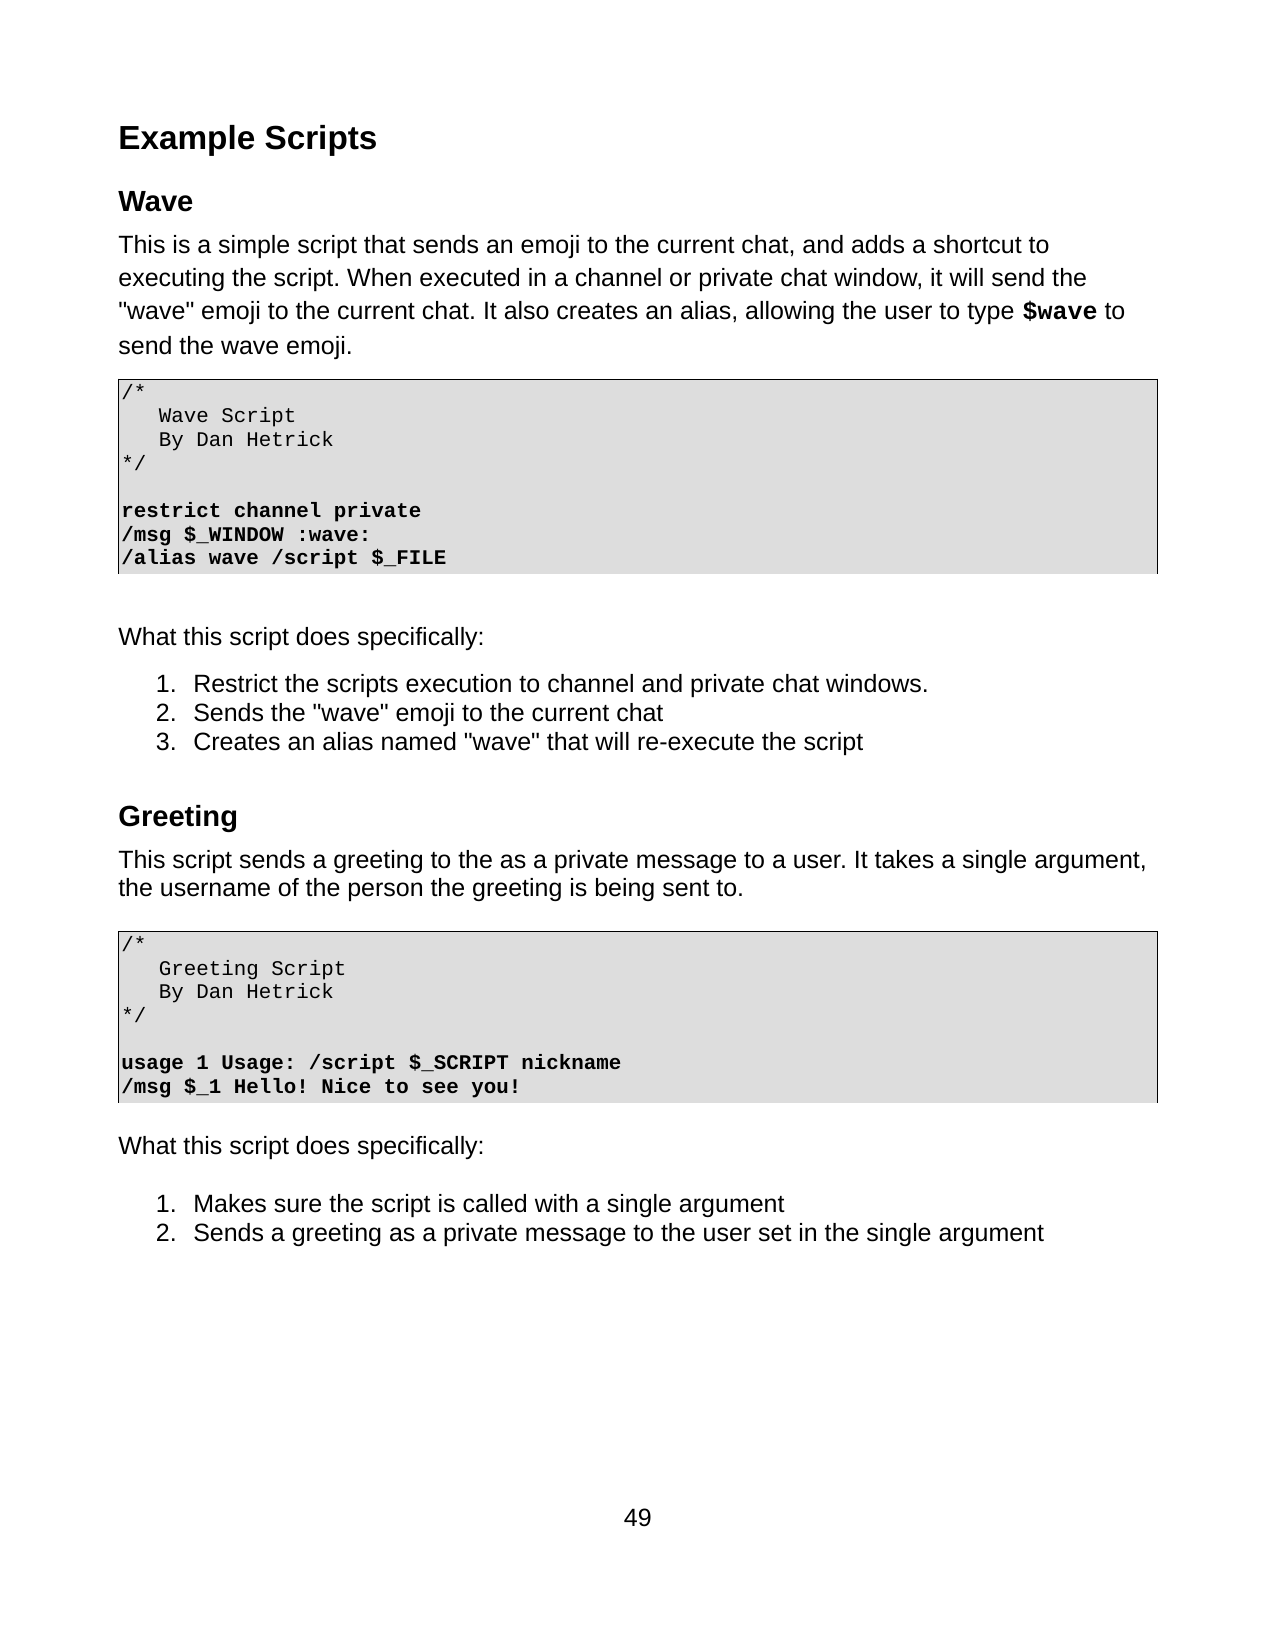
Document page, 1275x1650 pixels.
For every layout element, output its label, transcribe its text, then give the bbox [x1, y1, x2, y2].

text This is a simple script that sends an emoji to the current chat, and adds a shortcut to executing the script. When executed in a channel or private chat window, it will send the "wave" emoji to the current chat. It also creates an alias, allowing the user to type $wave to send the wave emoji. [118, 230, 1157, 360]
text What this script does specifically: [118, 1131, 1157, 1160]
list Makes sure the script is called with a single argument [156, 1189, 1157, 1218]
text What this script does specifically: [118, 621, 1157, 650]
list Restrict the scripts execution to channel and private chat windows. [156, 669, 1157, 698]
list Sends the "wave" emoji to the current chat [156, 698, 1157, 727]
list Sends a greeting as a private message to the user set in the single argument [156, 1218, 1157, 1246]
text This script sends a greeting to the as a private message to a user. It takes a single argument, the username of the person the greeting is being sent to. [118, 845, 1157, 902]
subtitle Wave [118, 184, 1157, 217]
table_header /* Wave Script By Dan Hetrick */ restrict channel private /msg $_WINDOW :wave: /alias wave /script $_FILE [119, 380, 1157, 574]
list Creates an alias named "wave" that will re-execute the script [156, 727, 1157, 755]
subtitle Example Scripts [118, 118, 1157, 157]
subtitle Greeting [118, 799, 1157, 832]
table_header /* Greeting Script By Dan Hetrick */ usage 1 Usage: /script $_SCRIPT nickname /msg $_1 Hello! Nice to see you! [119, 932, 1157, 1103]
